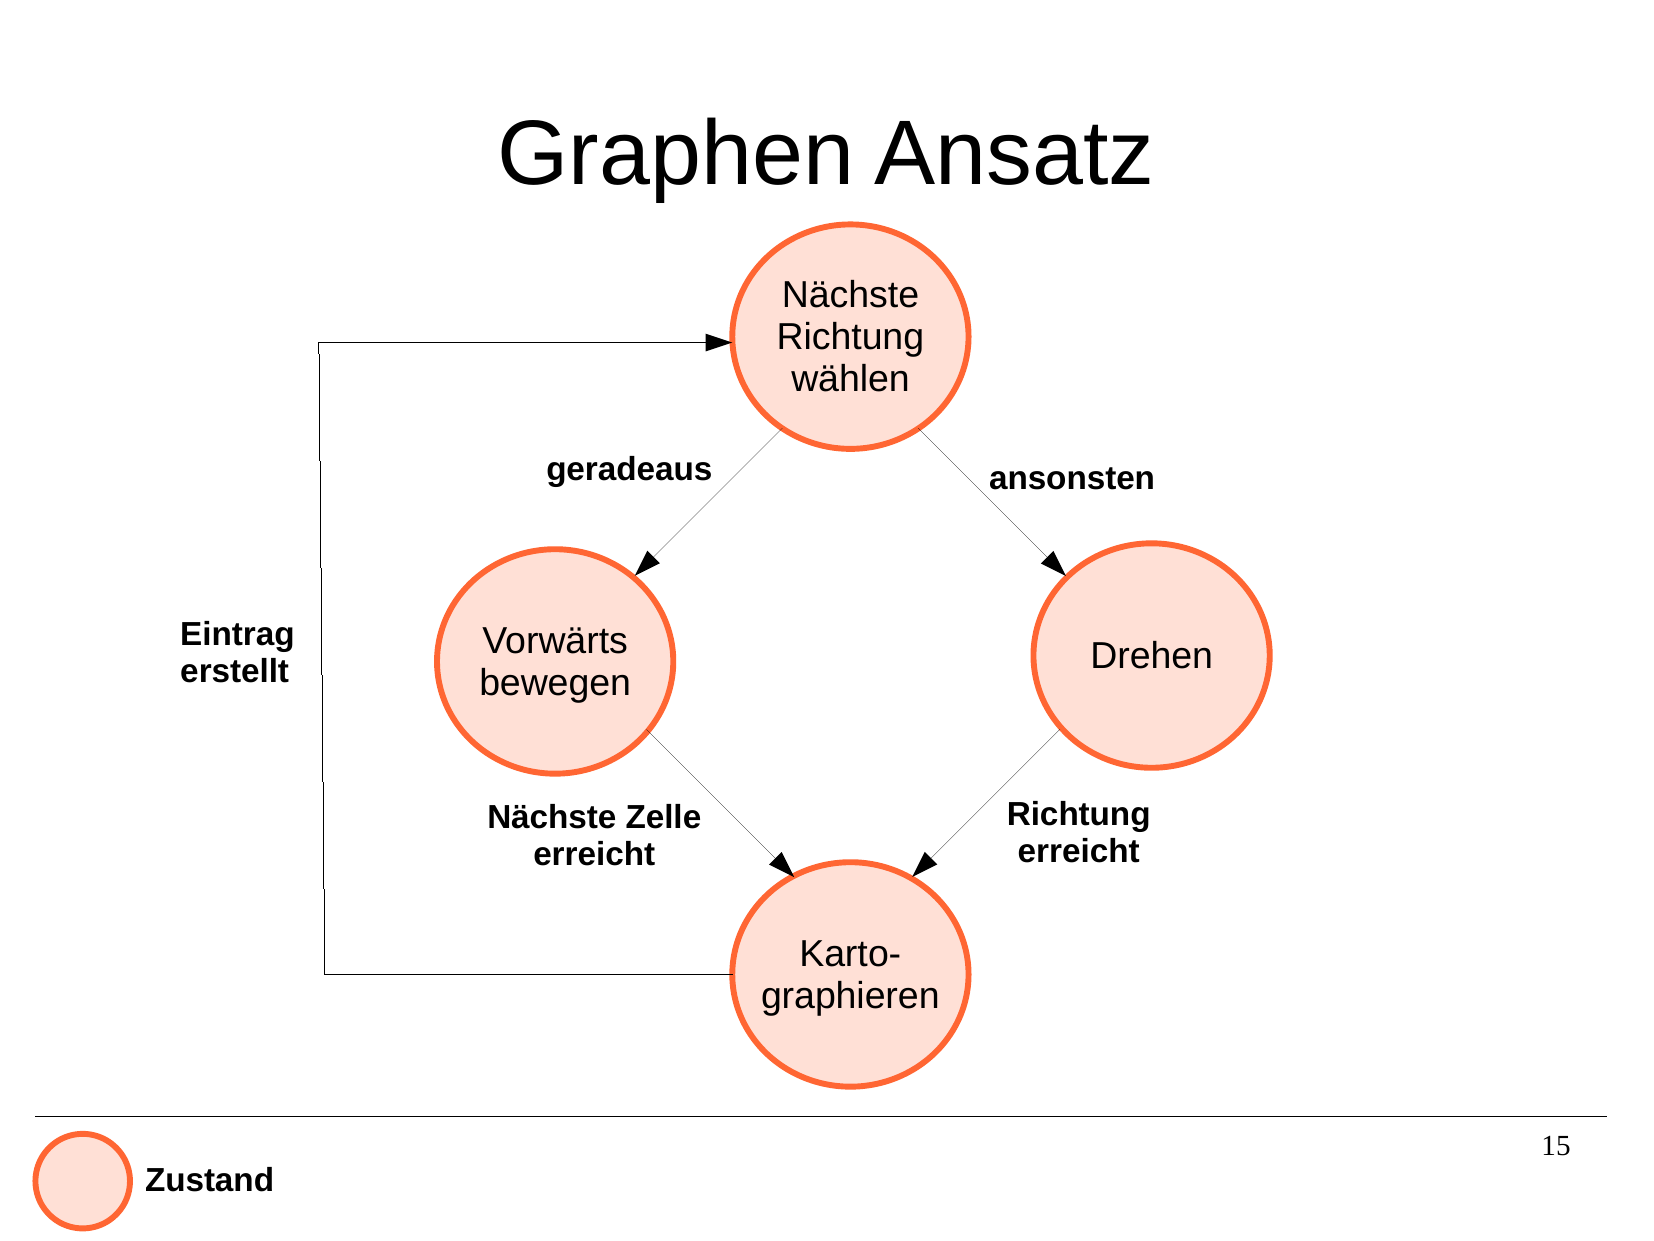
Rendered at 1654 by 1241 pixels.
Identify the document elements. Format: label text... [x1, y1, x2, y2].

text_box Zustand [130, 1153, 290, 1206]
title Graphen Ansatz [82, 49, 1571, 257]
text_box Vorwärts bewegen [437, 549, 674, 774]
text_box ansonsten [974, 451, 1171, 504]
text_box Richtung erreicht [992, 788, 1166, 877]
text_box geradeaus [531, 442, 728, 495]
text_box Nächste Richtung wählen [732, 224, 969, 449]
text_box Drehen [1033, 543, 1270, 768]
text_box Eintrag erstellt [165, 608, 319, 698]
text_box [35, 1133, 130, 1229]
text_box Karto- graphieren [732, 862, 969, 1087]
text_box Nächste Zelle erreicht [472, 791, 717, 881]
